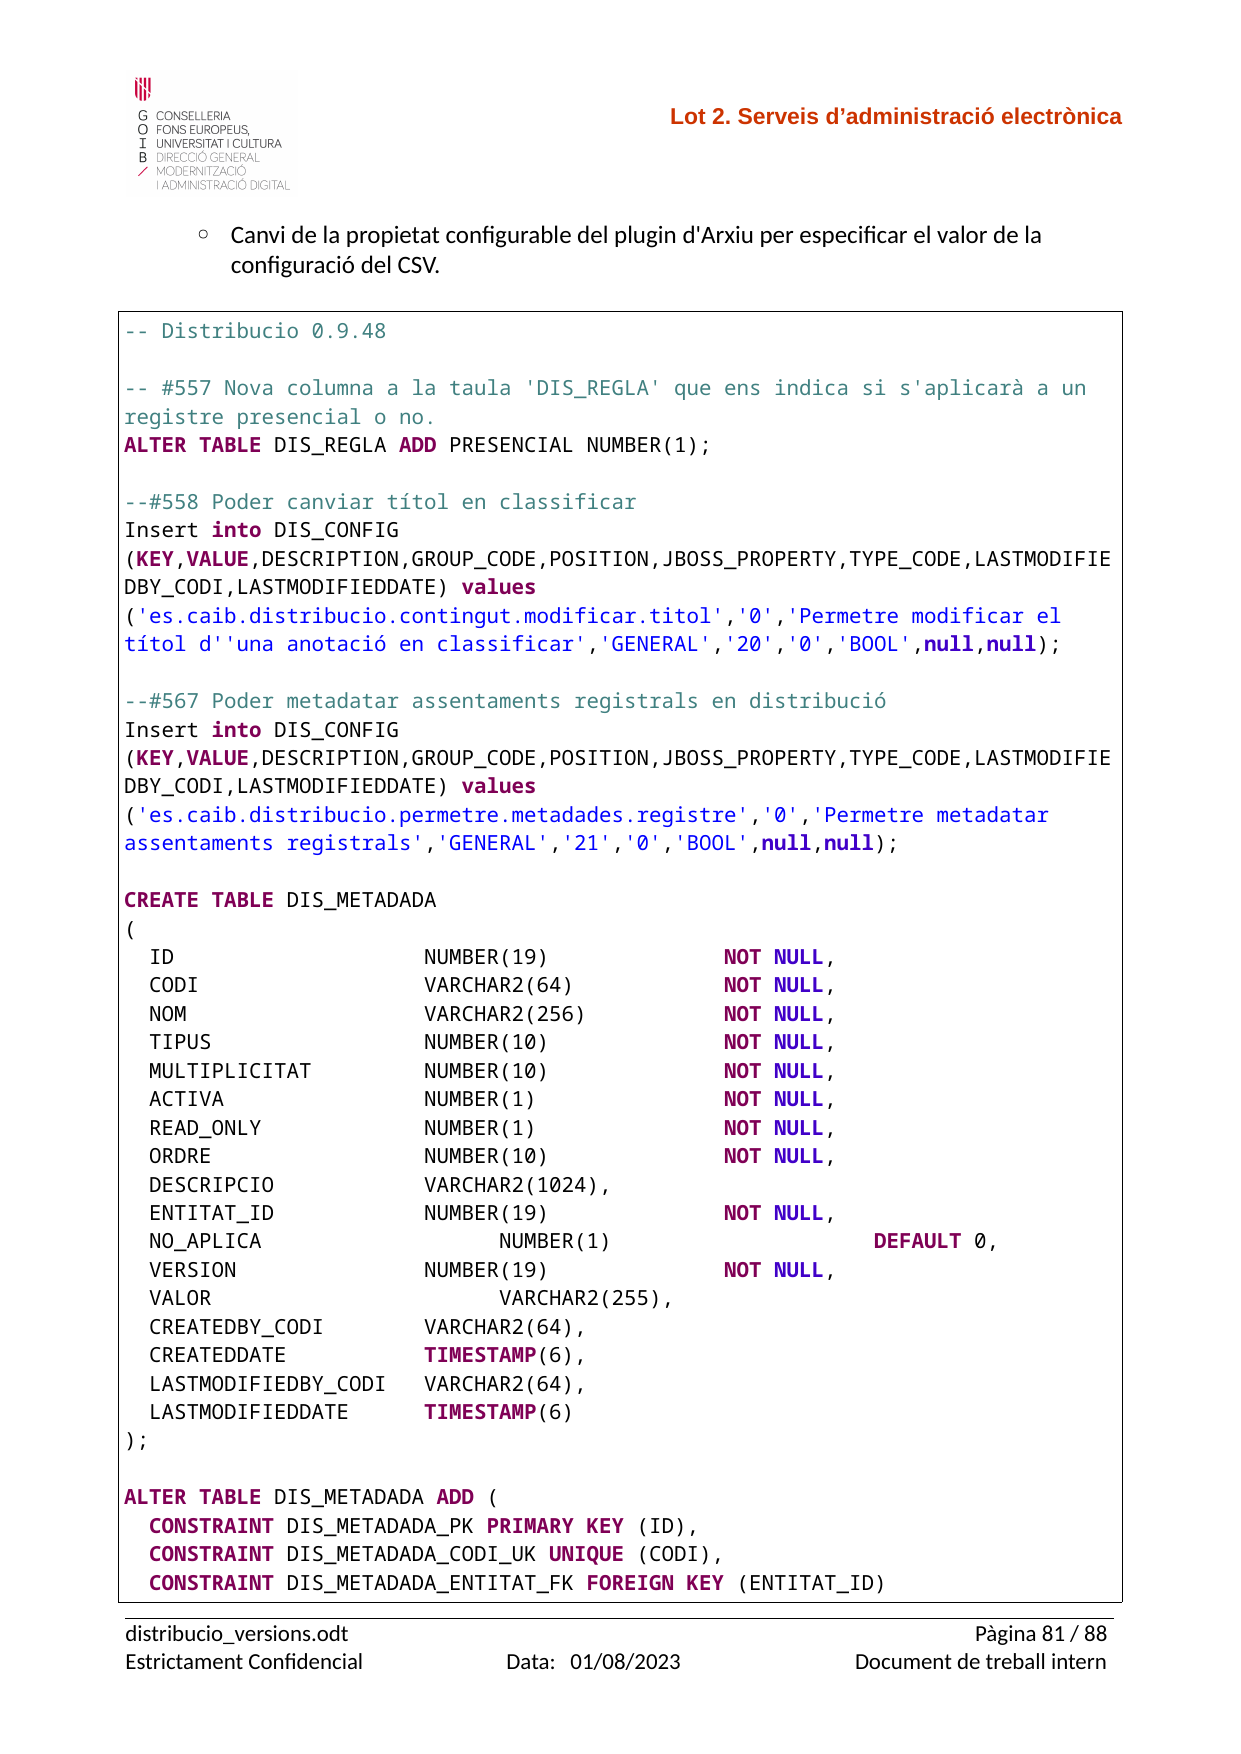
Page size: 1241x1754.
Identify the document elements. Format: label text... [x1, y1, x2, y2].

list Canvi de la propietat configurable del plugin d'Arxiu per especificar el valor de la configuració del CSV. [193, 219, 1122, 280]
picture [126, 70, 299, 197]
table_header -- Distribucio 0.9.48 -- #557 Nova columna a la taula 'DIS_REGLA' que ens indica si s'aplicarà a un registre presencial o no. ALTER TABLE DIS_REGLA ADD PRESENCIAL NUMBER(1); --#558 Poder canviar títol en classificar Insert into DIS_CONFIG (KEY,VALUE,DESCRIPTION,GROUP_CODE,POSITION,JBOSS_PROPERTY,TYPE_CODE,LASTMODIFIEDBY_CODI,LASTMODIFIEDDATE) values ('es.caib.distribucio.contingut.modificar.titol','0','Permetre modificar el títol d''una anotació en classificar','GENERAL','20','0','BOOL',null,null); --#567 Poder metadatar assentaments registrals en distribució Insert into DIS_CONFIG (KEY,VALUE,DESCRIPTION,GROUP_CODE,POSITION,JBOSS_PROPERTY,TYPE_CODE,LASTMODIFIEDBY_CODI,LASTMODIFIEDDATE) values ('es.caib.distribucio.permetre.metadades.registre','0','Permetre metadatar assentaments registrals','GENERAL','21','0','BOOL',null,null); CREATE TABLE DIS_METADADA ( ID NUMBER(19) NOT NULL, CODI VARCHAR2(64) NOT NULL, NOM VARCHAR2(256) NOT NULL, TIPUS NUMBER(10) NOT NULL, MULTIPLICITAT NUMBER(10) NOT NULL, ACTIVA NUMBER(1) NOT NULL, READ_ONLY NUMBER(1) NOT NULL, ORDRE NUMBER(10) NOT NULL, DESCRIPCIO VARCHAR2(1024), ENTITAT_ID NUMBER(19) NOT NULL, NO_APLICA NUMBER(1) DEFAULT 0, VERSION NUMBER(19) NOT NULL, VALOR VARCHAR2(255), CREATEDBY_CODI VARCHAR2(64), CREATEDDATE TIMESTAMP(6), LASTMODIFIEDBY_CODI VARCHAR2(64), LASTMODIFIEDDATE TIMESTAMP(6) ); ALTER TABLE DIS_METADADA ADD ( CONSTRAINT DIS_METADADA_PK PRIMARY KEY (ID), CONSTRAINT DIS_METADADA_CODI_UK UNIQUE (CODI), CONSTRAINT DIS_METADADA_ENTITAT_FK FOREIGN KEY (ENTITAT_ID) [119, 312, 1122, 1602]
